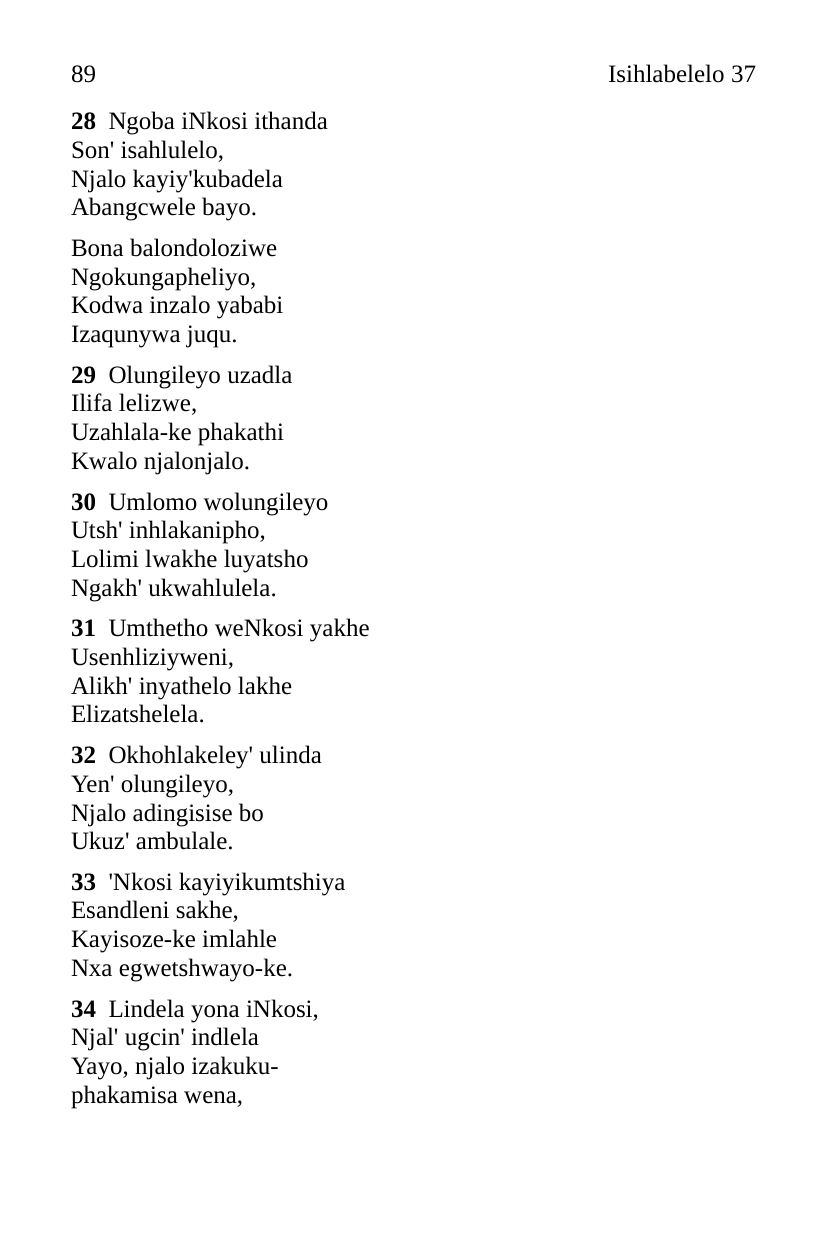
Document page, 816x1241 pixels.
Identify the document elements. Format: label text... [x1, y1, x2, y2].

text Kayisoze-ke imlahle [71, 924, 756, 953]
text Ngakh' ukwahlulela. [71, 573, 756, 602]
text Utsh' inhlakanipho, [71, 515, 756, 544]
text Nxa egwetshwayo-ke. [71, 953, 756, 982]
text Yen' olungileyo, [71, 769, 756, 798]
text Yayo, njalo izakuku- [71, 1051, 756, 1080]
text 31 Umthetho weNkosi yakhe [71, 613, 756, 642]
text Usenhliziyweni, [71, 642, 756, 671]
text Abangcwele bayo. [71, 192, 756, 221]
text Lolimi lwakhe luyatsho [71, 544, 756, 573]
text Ukuz' ambulale. [71, 826, 756, 855]
text Njal' ugcin' indlela [71, 1022, 756, 1051]
text 34 Lindela yona iNkosi, [71, 994, 756, 1022]
text Njalo adingisise bo [71, 798, 756, 826]
text Izaqunywa juqu. [71, 319, 756, 348]
text Kwalo njalonjalo. [71, 446, 756, 475]
text Njalo kayiy'kubadela [71, 164, 756, 192]
text 29 Olungileyo uzadla [71, 360, 756, 388]
text Alikh' inyathelo lakhe [71, 671, 756, 699]
text 28 Ngoba iNkosi ithanda [71, 106, 756, 135]
text Son' isahlulelo, [71, 135, 756, 164]
text 33 'Nkosi kayiyikumtshiya [71, 867, 756, 896]
text phakamisa wena, [71, 1080, 756, 1109]
text Uzahlala-ke phakathi [71, 417, 756, 446]
text Elizatshelela. [71, 699, 756, 728]
text 30 Umlomo wolungileyo [71, 487, 756, 515]
text 32 Okhohlakeley' ulinda [71, 740, 756, 769]
text Ilifa lelizwe, [71, 388, 756, 417]
text Esandleni sakhe, [71, 896, 756, 924]
text Kodwa inzalo yababi [71, 291, 756, 319]
text Bona balondoloziwe [71, 233, 756, 262]
text Ngokungapheliyo, [71, 262, 756, 291]
